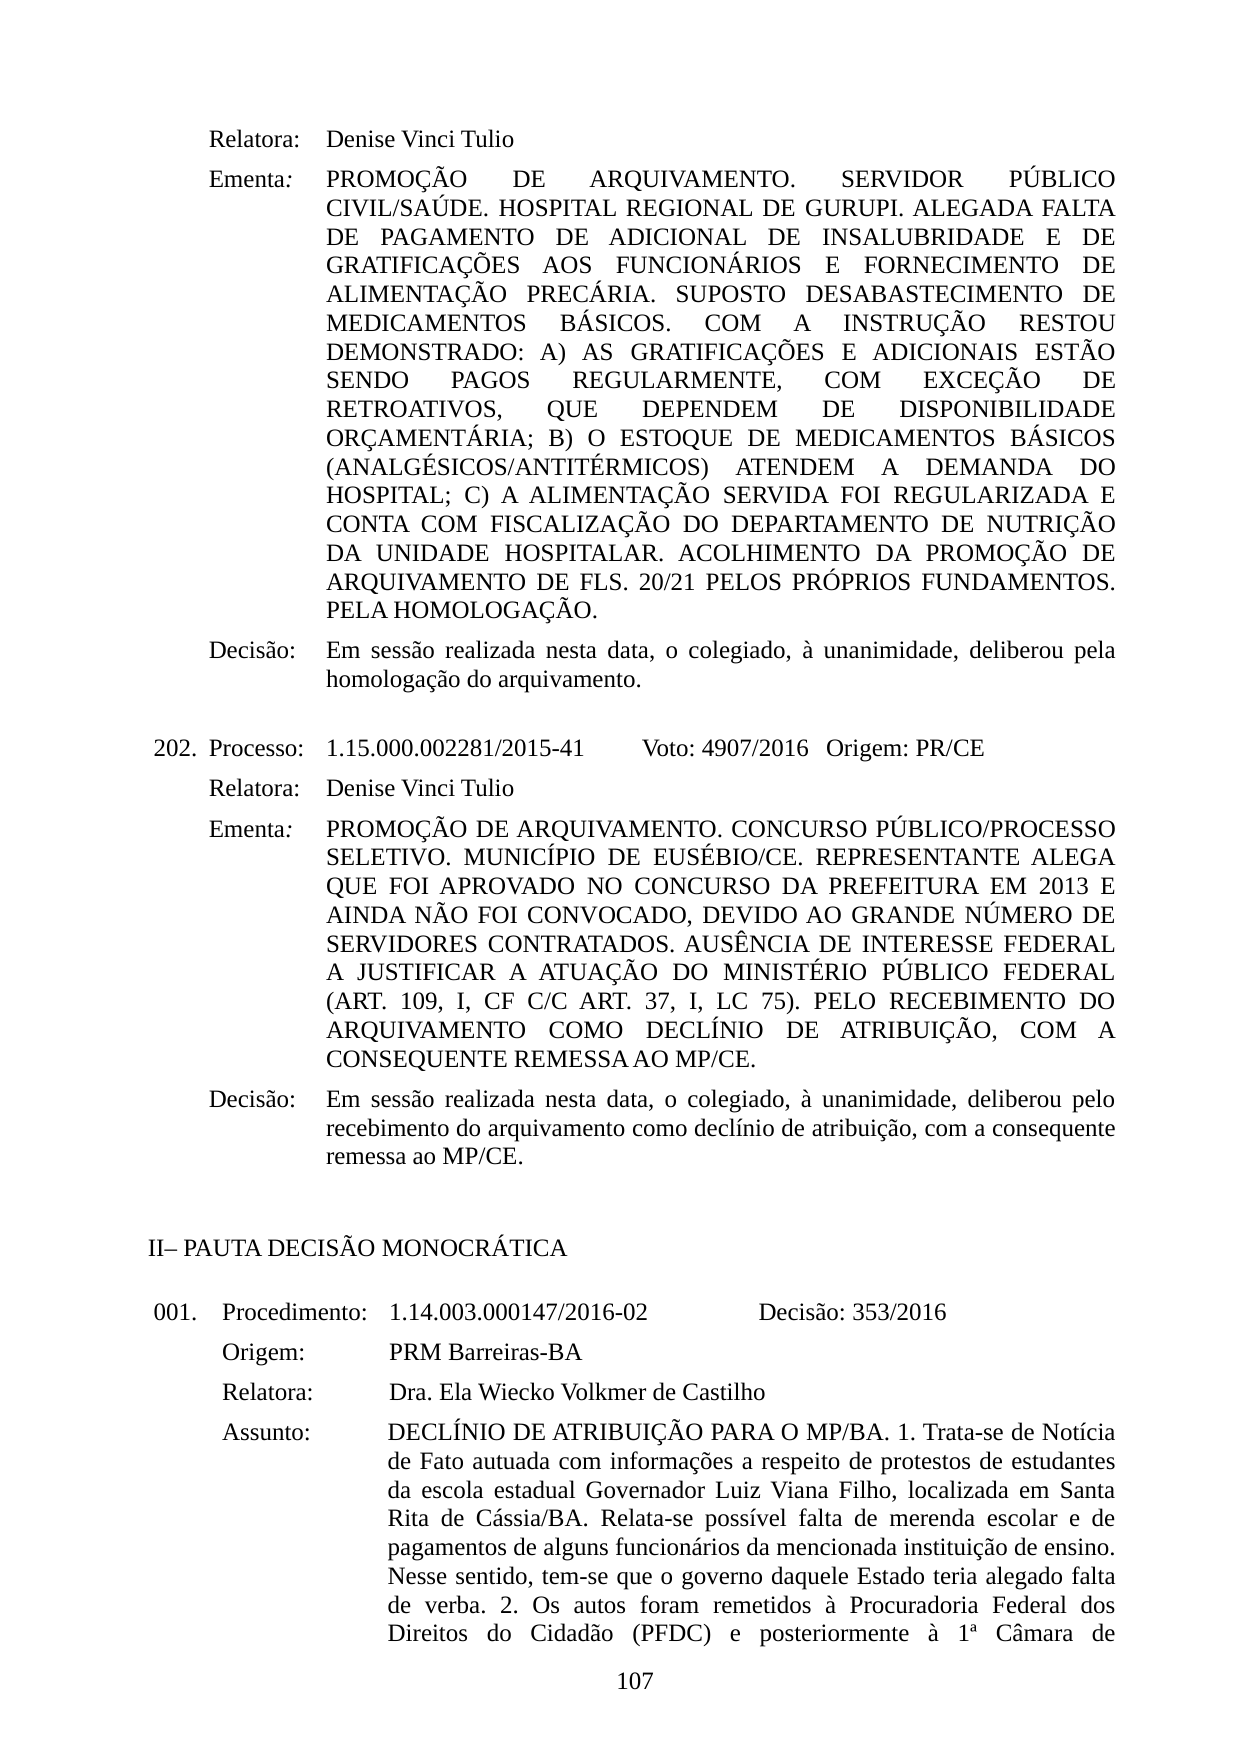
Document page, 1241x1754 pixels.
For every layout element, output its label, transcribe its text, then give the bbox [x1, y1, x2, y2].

table_cell Ementa: [203, 158, 320, 630]
text II– PAUTA DECISÃO MONOCRÁTICA [148, 1233, 1122, 1262]
table_cell [148, 1371, 216, 1411]
table_cell Denise Vinci Tulio [320, 768, 1122, 808]
table_cell Relatora: [203, 118, 320, 158]
table_cell [148, 630, 203, 699]
table_cell [148, 158, 203, 630]
table_cell [148, 1331, 216, 1371]
table_cell Denise Vinci Tulio [320, 118, 1122, 158]
table_cell Ementa: [203, 808, 320, 1078]
table_cell Relatora: [203, 768, 320, 808]
table_cell Decisão: [203, 1078, 320, 1176]
table_header Voto: 4907/2016 [636, 728, 820, 768]
table_cell PRM Barreiras-BA [383, 1331, 1122, 1371]
table_header Processo: [203, 728, 320, 768]
table_cell Em sessão realizada nesta data, o colegiado, à unanimidade, deliberou pela homologação do arquivamento. [320, 630, 1122, 699]
table_header Procedimento: [216, 1291, 383, 1331]
table_cell Assunto: [216, 1411, 383, 1653]
table_cell Origem: [216, 1331, 383, 1371]
table_header 1.14.003.000147/2016-02 [383, 1291, 752, 1331]
table_cell [148, 808, 203, 1078]
table_cell PROMOÇÃO DE ARQUIVAMENTO. SERVIDOR PÚBLICO CIVIL/SAÚDE. HOSPITAL REGIONAL DE GURUPI. ALEGADA FALTA DE PAGAMENTO DE ADICIONAL DE INSALUBRIDADE E DE GRATIFICAÇÕES AOS FUNCIONÁRIOS E FORNECIMENTO DE ALIMENTAÇÃO PRECÁRIA. SUPOSTO DESABASTECIMENTO DE MEDICAMENTOS BÁSICOS. COM A INSTRUÇÃO RESTOU DEMONSTRADO: A) AS GRATIFICAÇÕES E ADICIONAIS ESTÃO SENDO PAGOS REGULARMENTE, COM EXCEÇÃO DE RETROATIVOS, QUE DEPENDEM DE DISPONIBILIDADE ORÇAMENTÁRIA; B) O ESTOQUE DE MEDICAMENTOS BÁSICOS (ANALGÉSICOS/ANTITÉRMICOS) ATENDEM A DEMANDA DO HOSPITAL; C) A ALIMENTAÇÃO SERVIDA FOI REGULARIZADA E CONTA COM FISCALIZAÇÃO DO DEPARTAMENTO DE NUTRIÇÃO DA UNIDADE HOSPITALAR. ACOLHIMENTO DA PROMOÇÃO DE ARQUIVAMENTO DE FLS. 20/21 PELOS PRÓPRIOS FUNDAMENTOS. PELA HOMOLOGAÇÃO. [320, 158, 1122, 630]
table_cell [148, 1078, 203, 1176]
table_cell PROMOÇÃO DE ARQUIVAMENTO. CONCURSO PÚBLICO/PROCESSO SELETIVO. MUNICÍPIO DE EUSÉBIO/CE. REPRESENTANTE ALEGA QUE FOI APROVADO NO CONCURSO DA PREFEITURA EM 2013 E AINDA NÃO FOI CONVOCADO, DEVIDO AO GRANDE NÚMERO DE SERVIDORES CONTRATADOS. AUSÊNCIA DE INTERESSE FEDERAL A JUSTIFICAR A ATUAÇÃO DO MINISTÉRIO PÚBLICO FEDERAL (ART. 109, I, CF C/C ART. 37, I, LC 75). PELO RECEBIMENTO DO ARQUIVAMENTO COMO DECLÍNIO DE ATRIBUIÇÃO, COM A CONSEQUENTE REMESSA AO MP/CE. [320, 808, 1122, 1078]
table_header Origem: PR/CE [820, 728, 1122, 768]
table_cell Dra. Ela Wiecko Volkmer de Castilho [383, 1371, 1122, 1411]
table_cell Decisão: [203, 630, 320, 699]
table_header 202. [148, 728, 203, 768]
table_cell Relatora: [216, 1371, 383, 1411]
table_header 001. [148, 1291, 216, 1331]
table_cell [148, 1411, 216, 1653]
table_cell [148, 118, 203, 158]
table_header Decisão: 353/2016 [753, 1291, 1122, 1331]
table_header 1.15.000.002281/2015-41 [320, 728, 636, 768]
table_cell DECLÍNIO DE ATRIBUIÇÃO PARA O MP/BA. 1. Trata-se de Notícia de Fato autuada com informações a respeito de protestos de estudantes da escola estadual Governador Luiz Viana Filho, localizada em Santa Rita de Cássia/BA. Relata-se possível falta de merenda escolar e de pagamentos de alguns funcionários da mencionada instituição de ensino. Nesse sentido, tem-se que o governo daquele Estado teria alegado falta de verba. 2. Os autos foram remetidos à Procuradoria Federal dos Direitos do Cidadão (PFDC) e posteriormente à 1ª Câmara de [383, 1411, 1122, 1653]
table_cell [148, 768, 203, 808]
table_cell Em sessão realizada nesta data, o colegiado, à unanimidade, deliberou pelo recebimento do arquivamento como declínio de atribuição, com a consequente remessa ao MP/CE. [320, 1078, 1122, 1176]
